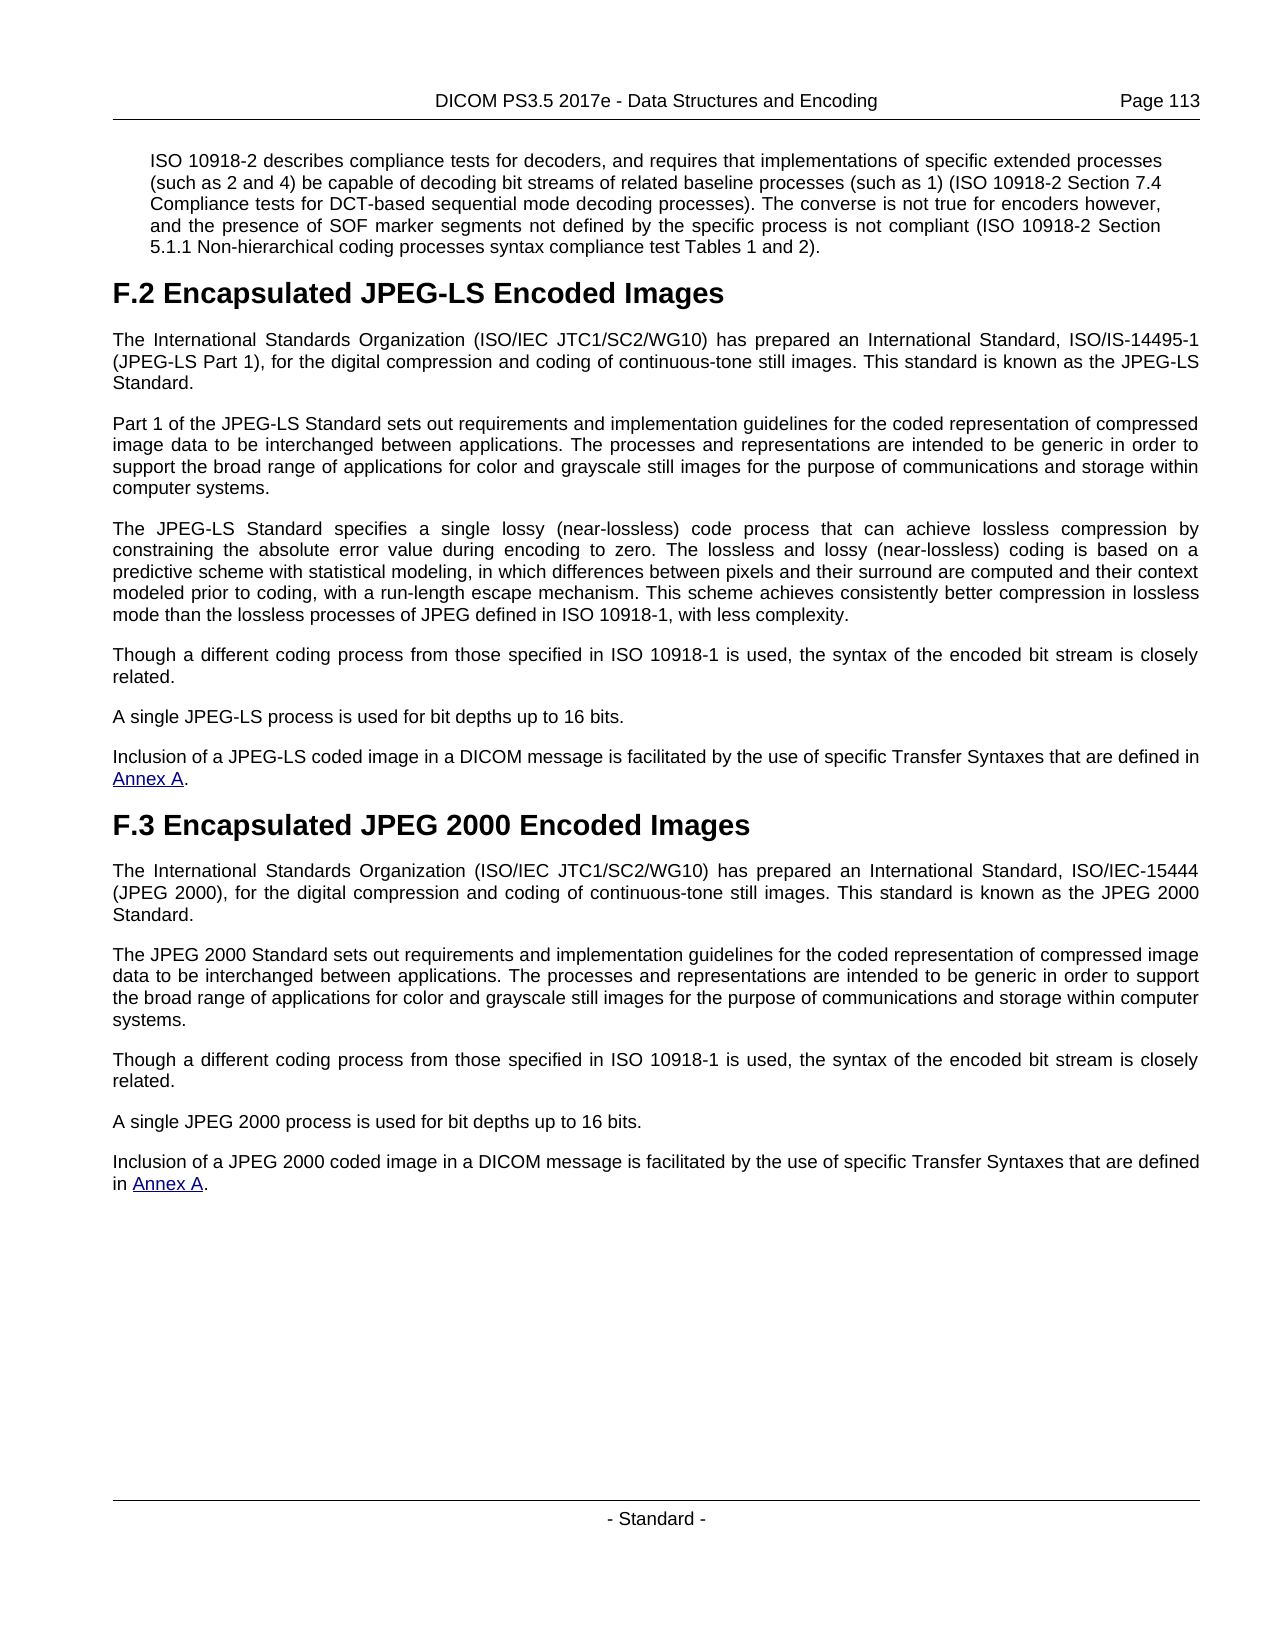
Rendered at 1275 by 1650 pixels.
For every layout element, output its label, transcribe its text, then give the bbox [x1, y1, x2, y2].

text The JPEG 2000 Standard sets out requirements and implementation guidelines for the coded representation of compressed image data to be interchanged between applications. The processes and representations are intended to be generic in order to support the broad range of applications for color and grayscale still images for the purpose of communications and storage within computer systems. [112, 944, 1200, 1030]
text The International Standards Organization (ISO/IEC JTC1/SC2/WG10) has prepared an International Standard, ISO/IS-14495-1 (JPEG-LS Part 1), for the digital compression and coding of continuous-tone still images. This standard is known as the JPEG-LS Standard. [112, 329, 1200, 393]
text A single JPEG 2000 process is used for bit depths up to 16 bits. [112, 1111, 1200, 1132]
text Though a different coding process from those specified in ISO 10918-1 is used, the syntax of the encoded bit stream is closely related. [112, 644, 1200, 687]
text Inclusion of a JPEG-LS coded image in a DICOM message is facilitated by the use of specific Transfer Syntaxes that are defined in Annex A. [112, 746, 1200, 789]
text The JPEG-LS Standard specifies a single lossy (near-lossless) code process that can achieve lossless compression by constraining the absolute error value during encoding to zero. The lossless and lossy (near-lossless) coding is based on a predictive scheme with statistical modeling, in which differences between pixels and their surround are computed and their context modeled prior to coding, with a run-length escape mechanism. This scheme achieves consistently better compression in lossless mode than the lossless processes of JPEG defined in ISO 10918-1, with less complexity. [112, 517, 1200, 625]
text Though a different coding process from those specified in ISO 10918-1 is used, the syntax of the encoded bit stream is closely related. [112, 1049, 1200, 1092]
text Inclusion of a JPEG 2000 coded image in a DICOM message is facilitated by the use of specific Transfer Syntaxes that are defined in Annex A. [112, 1151, 1200, 1194]
text A single JPEG-LS process is used for bit depths up to 16 bits. [112, 706, 1200, 727]
text F.2 Encapsulated JPEG-LS Encoded Images [112, 277, 1200, 310]
text Part 1 of the JPEG-LS Standard sets out requirements and implementation guidelines for the coded representation of compressed image data to be interchanged between applications. The processes and representations are intended to be generic in order to support the broad range of applications for color and grayscale still images for the purpose of communications and storage within computer systems. [112, 412, 1200, 498]
text F.3 Encapsulated JPEG 2000 Encoded Images [112, 808, 1200, 841]
text ISO 10918-2 describes compliance tests for decoders, and requires that implementations of specific extended processes (such as 2 and 4) be capable of decoding bit streams of related baseline processes (such as 1) (ISO 10918-2 Section 7.4 Compliance tests for DCT-based sequential mode decoding processes). The converse is not true for encoders however, and the presence of SOF marker segments not defined by the specific process is not compliant (ISO 10918-2 Section 5.1.1 Non-hierarchical coding processes syntax compliance test Tables 1 and 2). [150, 150, 1162, 258]
text The International Standards Organization (ISO/IEC JTC1/SC2/WG10) has prepared an International Standard, ISO/IEC-15444 (JPEG 2000), for the digital compression and coding of continuous-tone still images. This standard is known as the JPEG 2000 Standard. [112, 860, 1200, 925]
